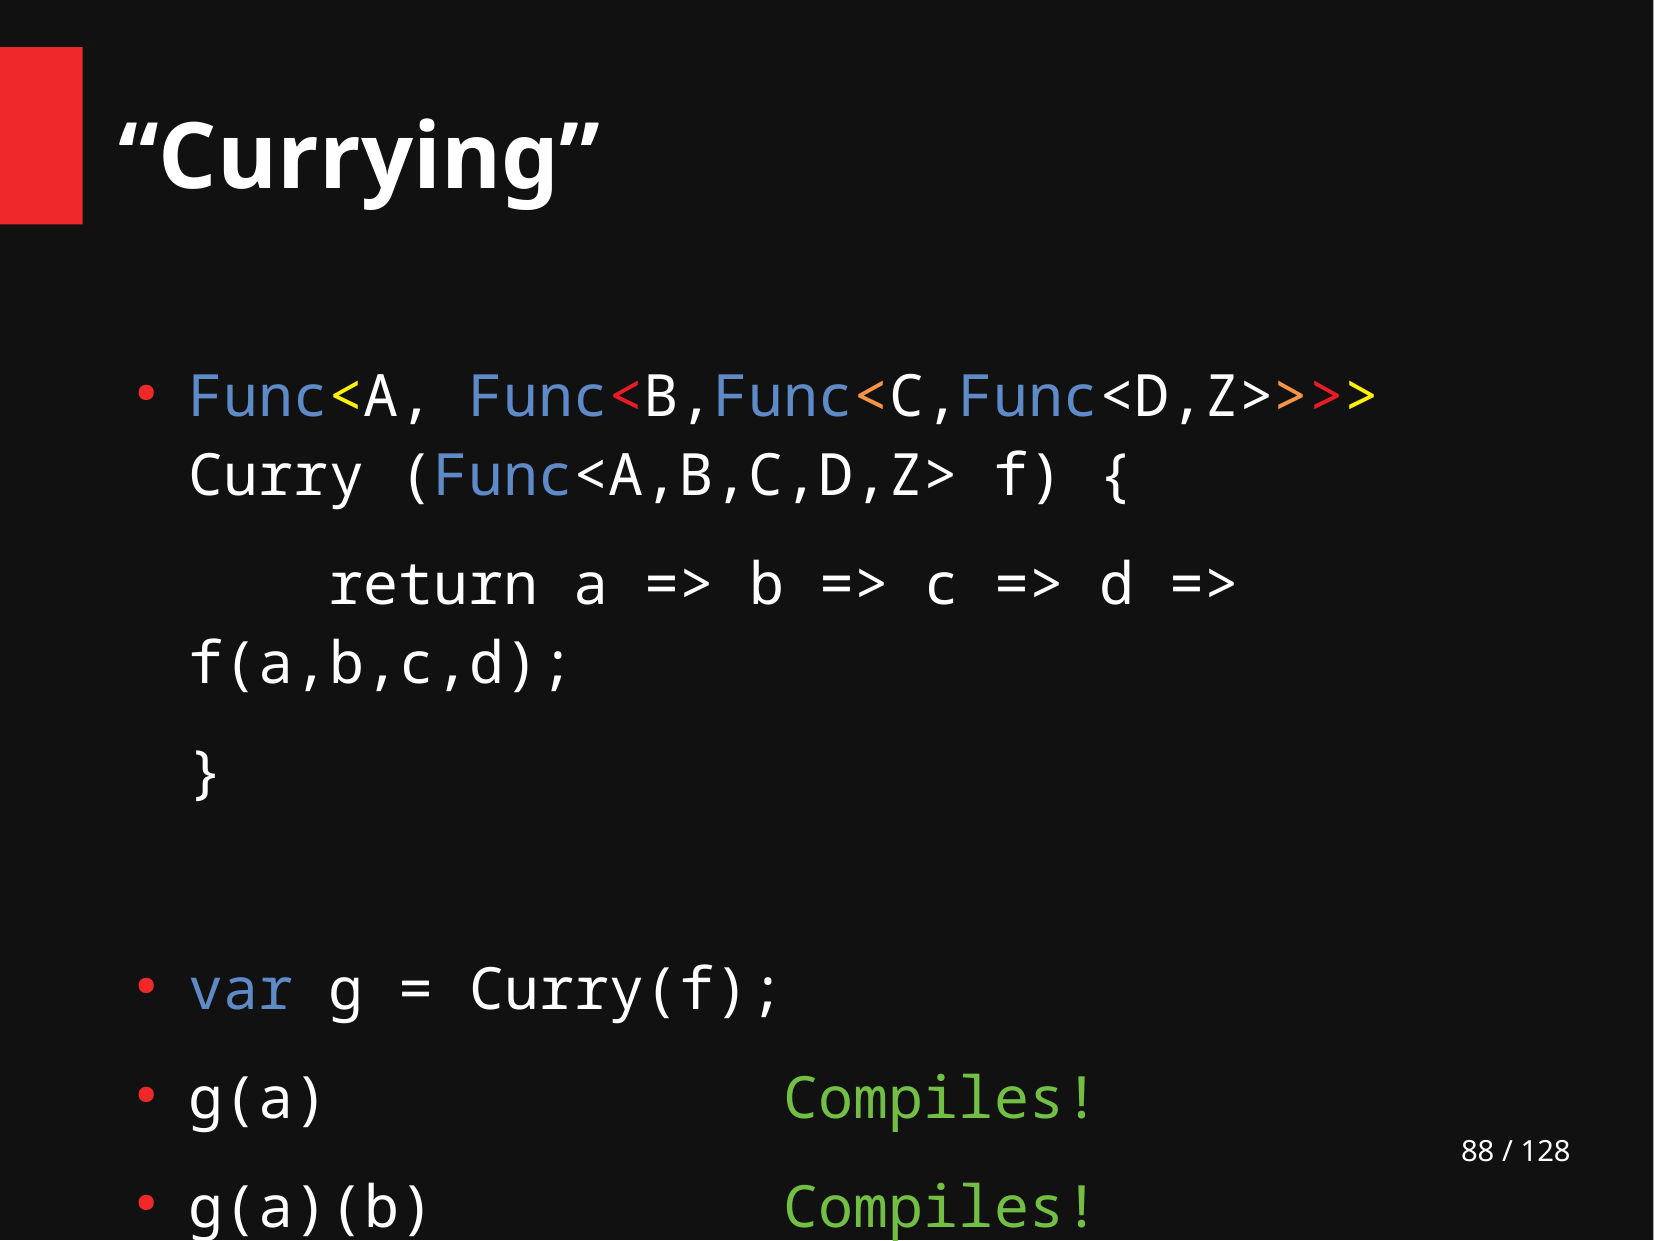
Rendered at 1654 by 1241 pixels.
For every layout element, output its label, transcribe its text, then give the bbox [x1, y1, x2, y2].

list Func<A, Func<B,Func<C,Func<D,Z>>>> Curry (Func<A,B,C,D,Z> f) { return a => b => c => d => f(a,b,c,d); } var g = Curry(f); g(a) Compiles! g(a)(b) Compiles! g(a)(b)(c) Compiles! [118, 354, 1536, 1074]
title “Currying” [118, 49, 1571, 257]
